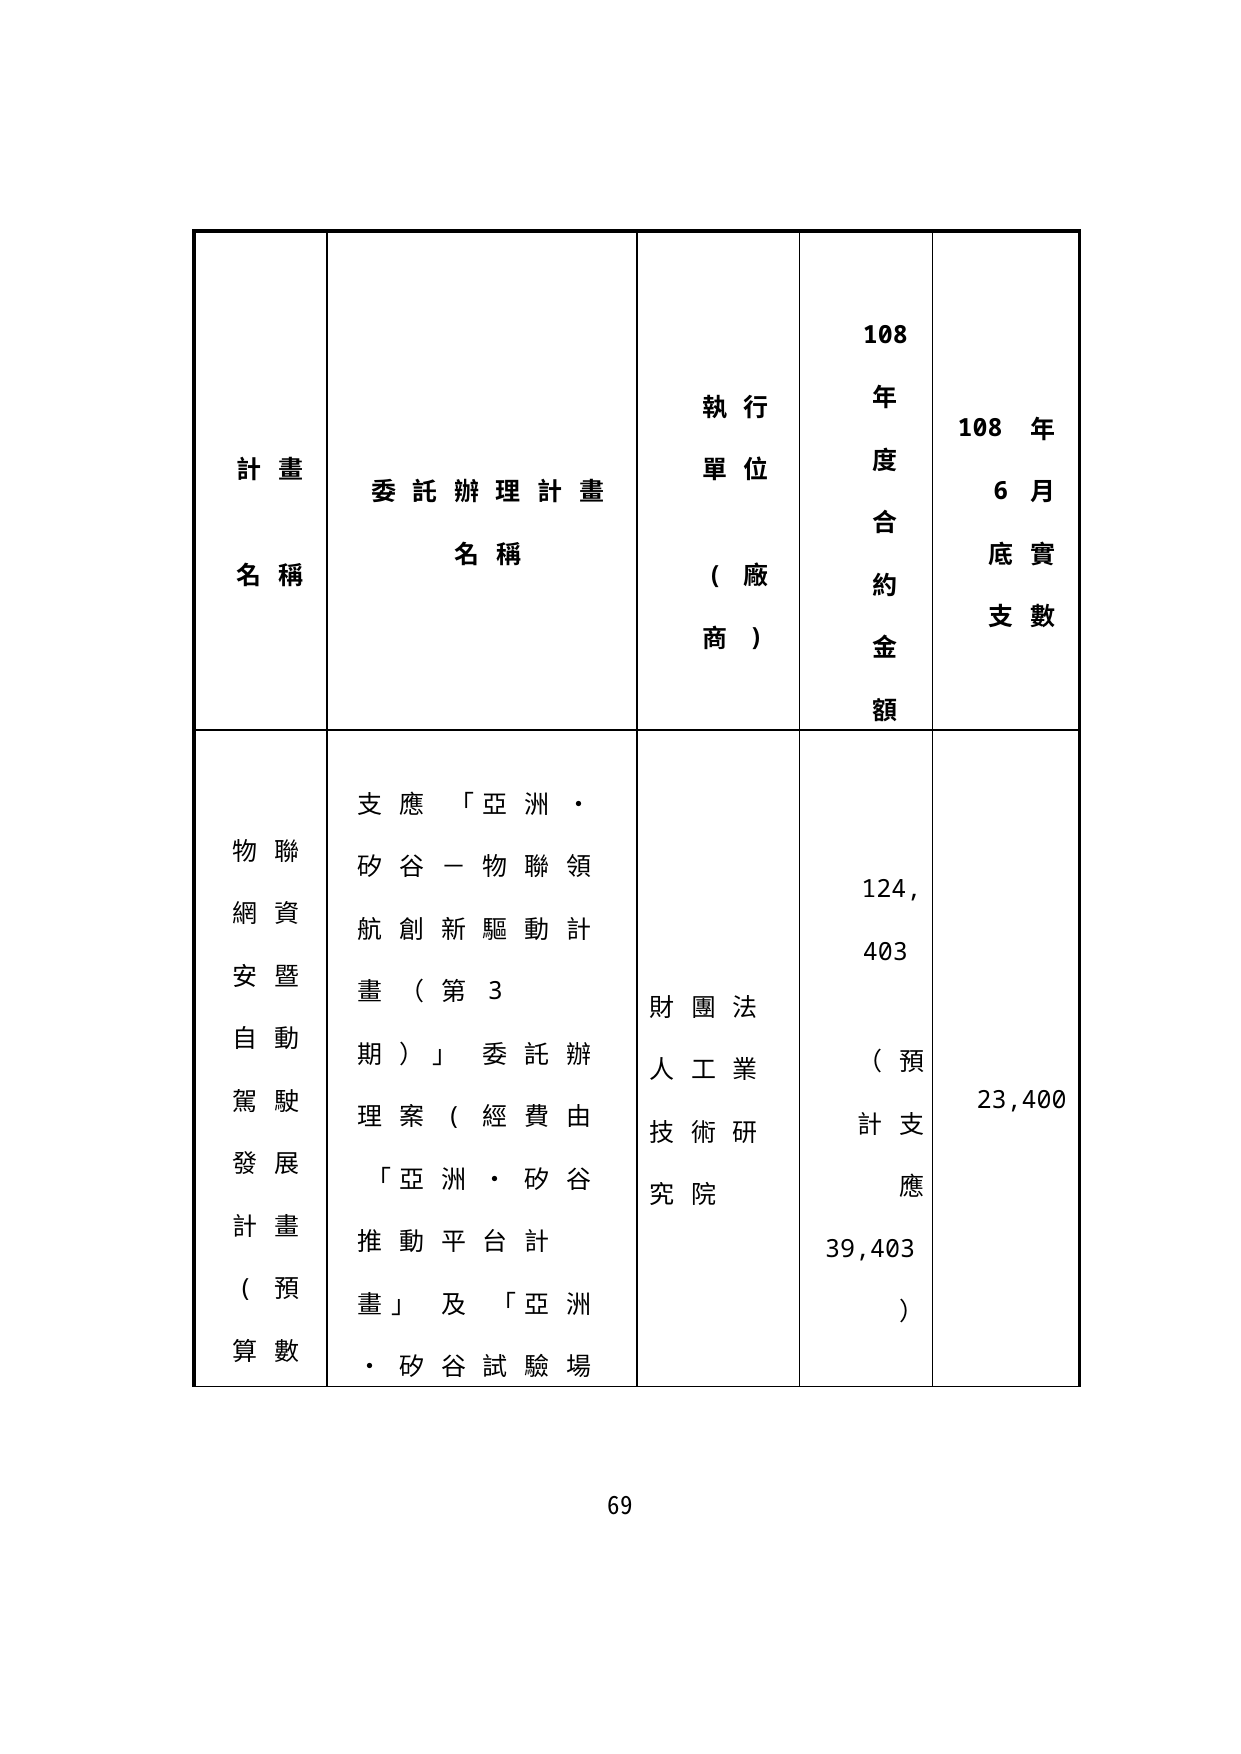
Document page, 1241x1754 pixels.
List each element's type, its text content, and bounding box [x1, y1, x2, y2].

table_header 108年6月底實支數 [933, 233, 1078, 729]
table_header 執行單位 (廠商) [638, 233, 799, 729]
table_header 委託辦理計畫名稱 [328, 233, 636, 729]
table_cell 支應「亞洲‧矽谷－物聯領航創新驅動計畫（第3期）」委託辦理案(經費由「亞洲‧矽谷推動平台計畫」及「亞洲‧矽谷試驗場 [328, 731, 636, 1386]
table_header 108年度 合約金額 [800, 233, 932, 729]
table_cell 財團法人工業技術研究院 [638, 731, 799, 1386]
table_cell 124,403 （預計支應39,403） [800, 731, 932, 1386]
table_cell 23,400 [933, 731, 1078, 1386]
table_cell 物聯網資安暨自動駕駛發展計畫(預算數 [196, 731, 326, 1386]
table_header 計畫 名稱 [196, 233, 326, 729]
